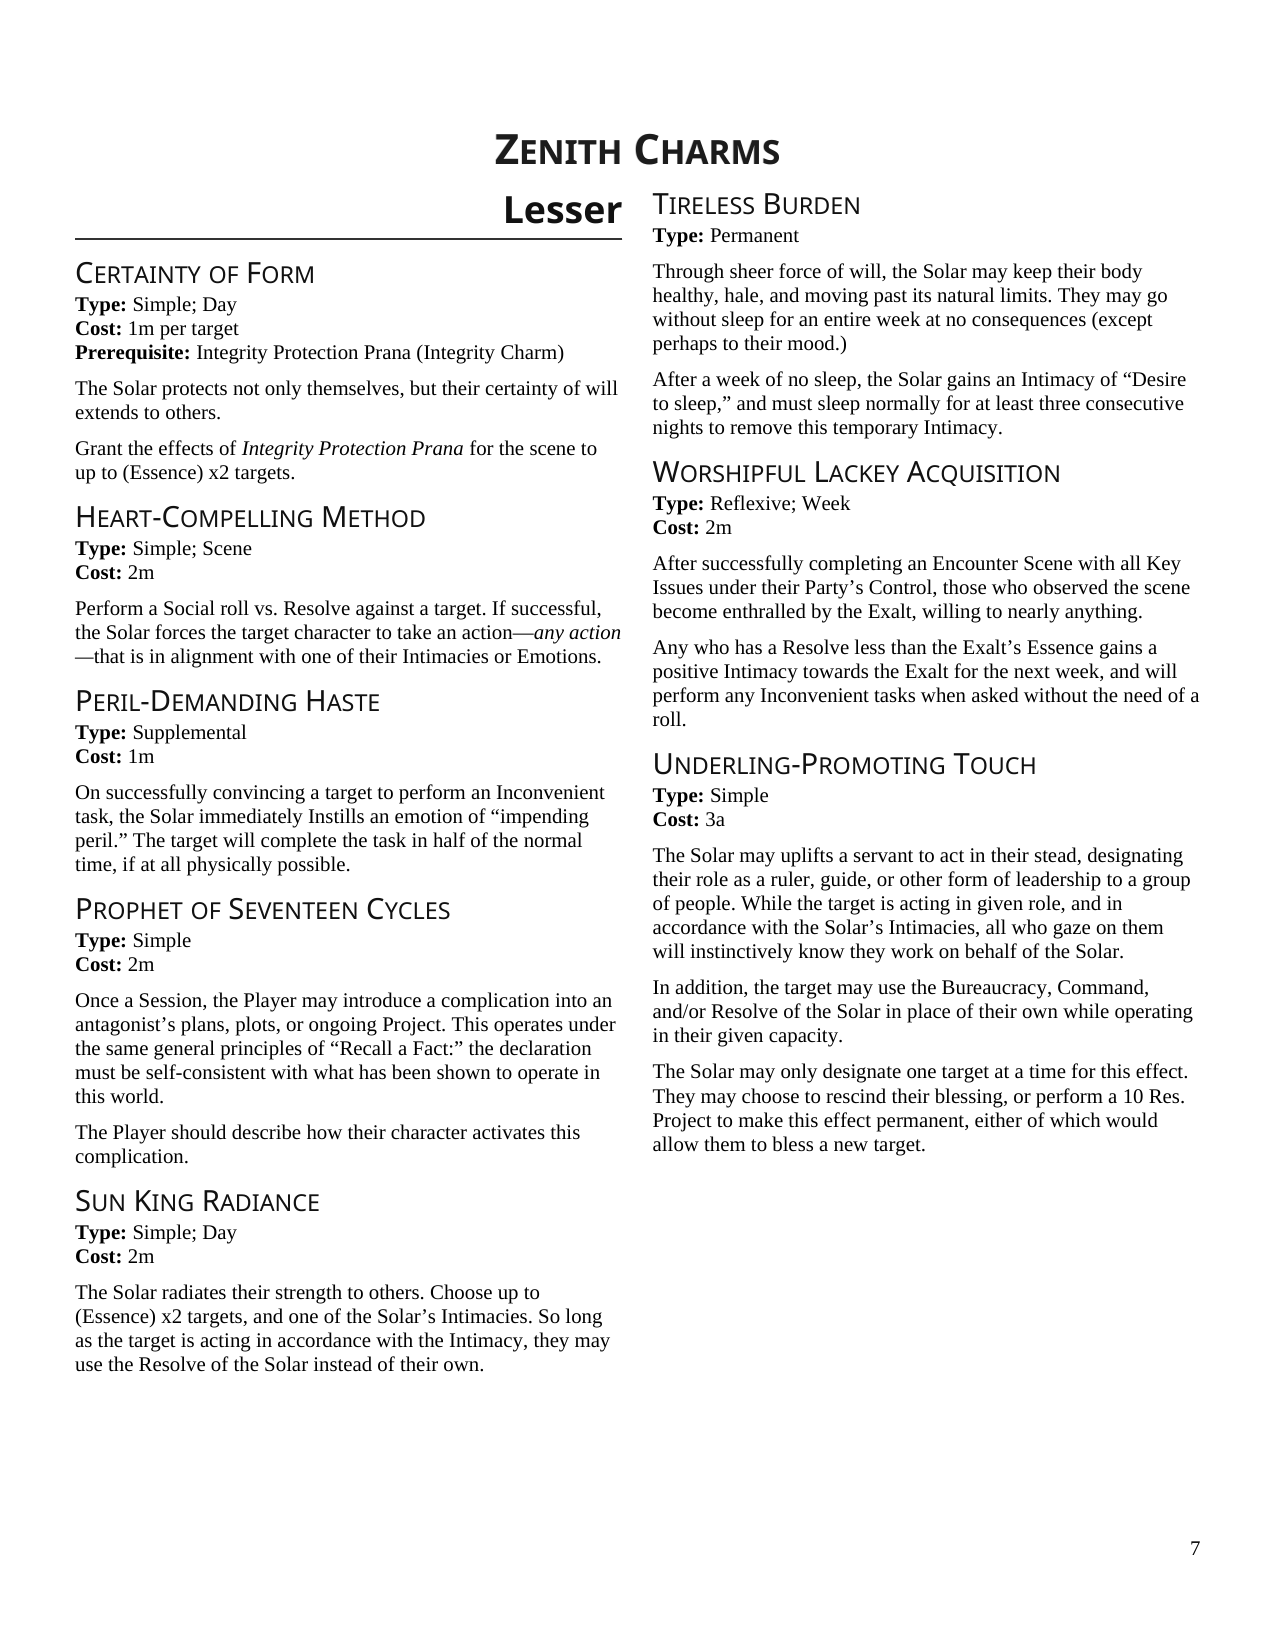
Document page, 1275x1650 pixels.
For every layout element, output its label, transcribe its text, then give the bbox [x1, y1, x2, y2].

subtitle Heart-Compelling Method [75, 496, 622, 536]
subtitle Prophet of Seventeen Cycles [75, 888, 622, 928]
text The Solar protects not only themselves, but their certainty of will extends to others. [75, 376, 622, 424]
text After a week of no sleep, the Solar gains an Intimacy of “Desire to sleep,” and must sleep normally for at least three consecutive nights to remove this temporary Intimacy. [652, 367, 1200, 439]
text Lesser [75, 183, 622, 238]
text Type: Simple; Day Cost: 1m per target Prerequisite: Integrity Protection Prana (Integrity Charm) [75, 292, 622, 364]
text In addition, the target may use the Bureaucracy, Command, and/or Resolve of the Solar in place of their own while operating in their given capacity. [652, 975, 1200, 1047]
text Type: Simple Cost: 3a [652, 783, 1200, 831]
text Type: Permanent [652, 223, 1200, 247]
subtitle Sun King Radiance [75, 1180, 622, 1220]
text Through sheer force of will, the Solar may keep their body healthy, hale, and moving past its natural limits. They may go without sleep for an entire week at no consequences (except perhaps to their mood.) [652, 259, 1200, 355]
subtitle Underling-Promoting Touch [652, 743, 1200, 783]
subtitle Peril-Demanding Haste [75, 680, 622, 720]
subtitle Worshipful Lackey Acquisition [652, 451, 1200, 491]
text Once a Session, the Player may introduce a complication into an antagonist’s plans, plots, or ongoing Project. This operates under the same general principles of “Recall a Fact:” the declaration must be self-consistent with what has been shown to operate in this world. [75, 988, 622, 1108]
text Perform a Social roll vs. Resolve against a target. If successful, the Solar forces the target character to take an action—any action—that is in alignment with one of their Intimacies or Emotions. [75, 596, 622, 668]
text After successfully completing an Encounter Scene with all Key Issues under their Party’s Control, those who observed the scene become enthralled by the Exalt, willing to nearly anything. [652, 551, 1200, 623]
text Type: Reflexive; Week Cost: 2m [652, 491, 1200, 539]
text Type: Simple; Day Cost: 2m [75, 1220, 622, 1268]
text Type: Simple; Scene Cost: 2m [75, 536, 622, 584]
text The Solar may uplifts a servant to act in their stead, designating their role as a ruler, guide, or other form of leadership to a group of people. While the target is acting in given role, and in accordance with the Solar’s Intimacies, all who gaze on them will instinctively know they work on behalf of the Solar. [652, 843, 1200, 963]
text The Player should describe how their character activates this complication. [75, 1120, 622, 1168]
subtitle Zenith Charms [75, 120, 1200, 177]
text Grant the effects of Integrity Protection Prana for the scene to up to (Essence) x2 targets. [75, 436, 622, 484]
subtitle Tireless Burden [652, 183, 1200, 223]
text The Solar radiates their strength to others. Choose up to (Essence) x2 targets, and one of the Solar’s Intimacies. So long as the target is acting in accordance with the Intimacy, they may use the Resolve of the Solar instead of their own. [75, 1280, 622, 1376]
text Any who has a Resolve less than the Exalt’s Essence gains a positive Intimacy towards the Exalt for the next week, and will perform any Inconvenient tasks when asked without the need of a roll. [652, 635, 1200, 731]
text On successfully convincing a target to perform an Inconvenient task, the Solar immediately Instills an emotion of “impending peril.” The target will complete the task in half of the normal time, if at all physically possible. [75, 780, 622, 876]
text The Solar may only designate one target at a time for this effect. They may choose to rescind their blessing, or perform a 10 Res. Project to make this effect permanent, either of which would allow them to bless a new target. [652, 1059, 1200, 1156]
subtitle Certainty of Form [75, 252, 622, 292]
text Type: Simple Cost: 2m [75, 928, 622, 976]
text Type: Supplemental Cost: 1m [75, 720, 622, 768]
